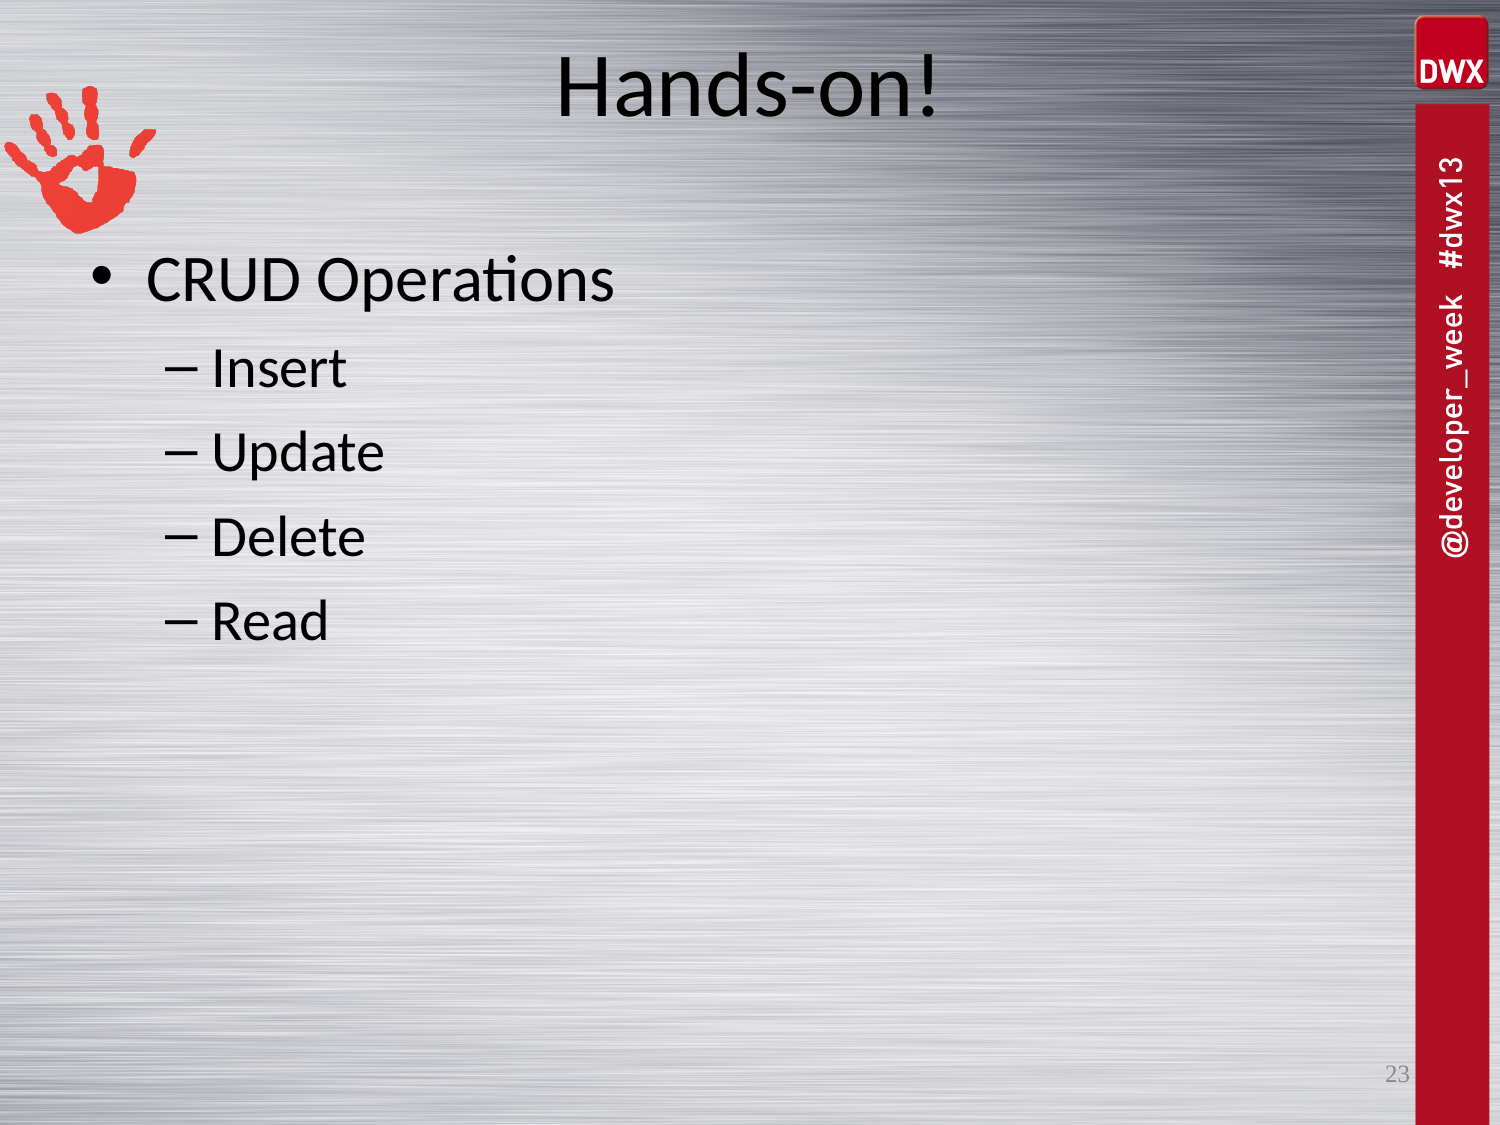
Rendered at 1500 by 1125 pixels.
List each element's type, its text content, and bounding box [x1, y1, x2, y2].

picture [0, 0, 1500, 1125]
title Hands-on! [75, 0, 1426, 174]
list CRUD Operations Insert Update Delete Read [75, 227, 1426, 970]
